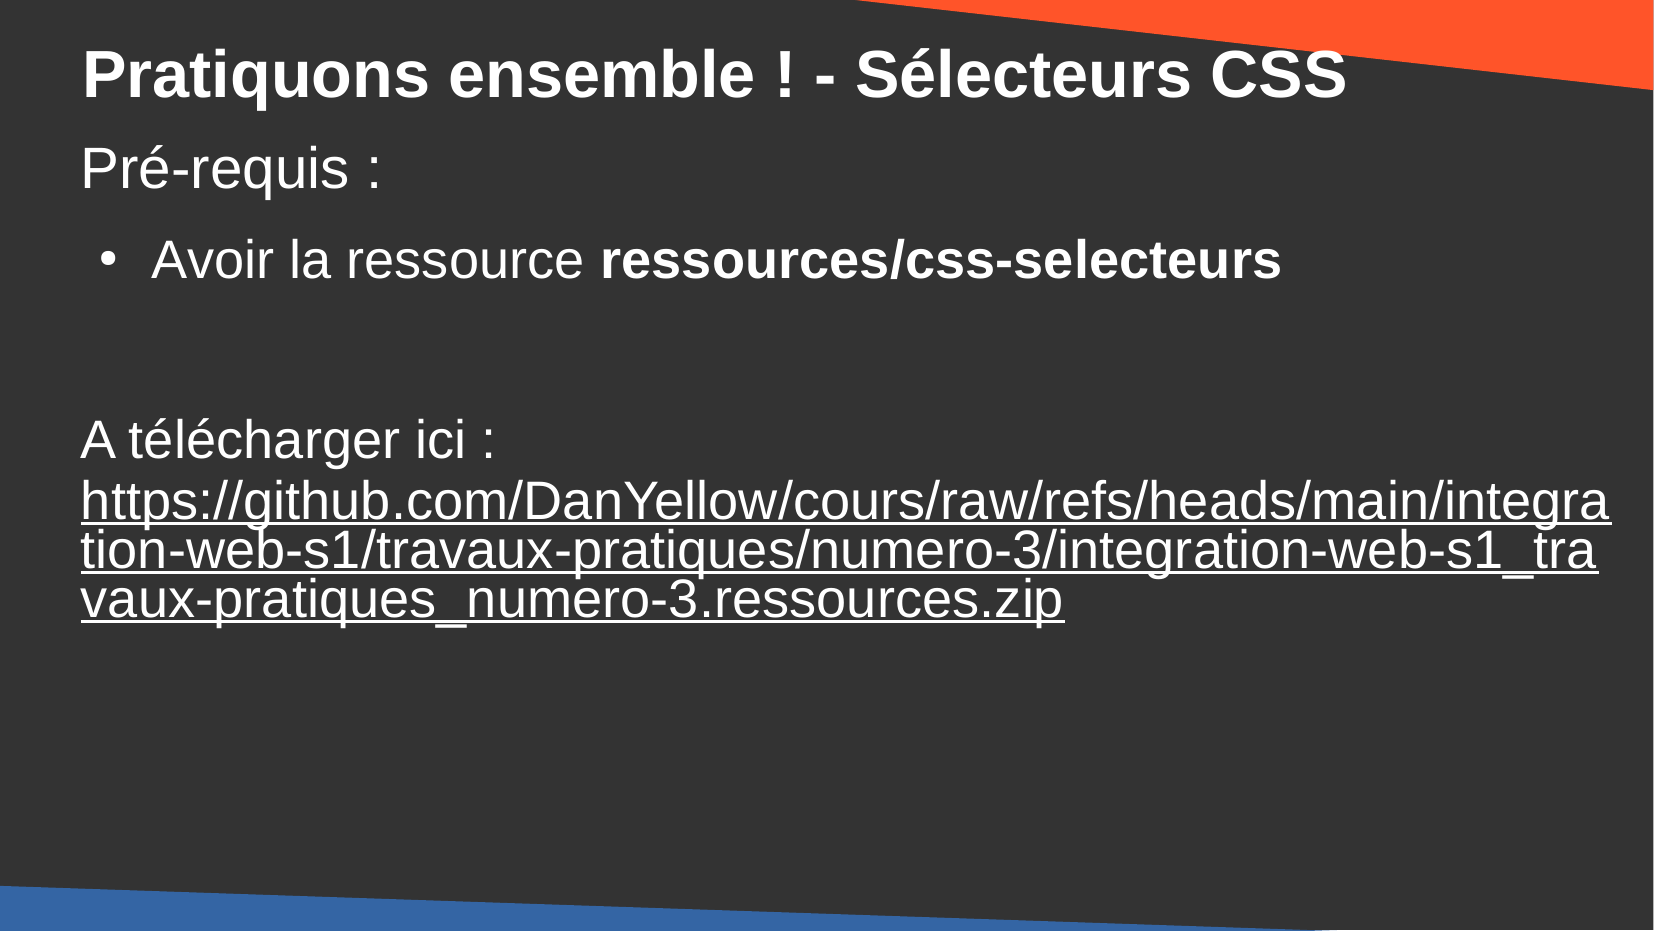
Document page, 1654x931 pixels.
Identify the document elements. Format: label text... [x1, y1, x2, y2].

list Pré-requis : Avoir la ressource ressources/css-selecteurs A télécharger ici : https://github.com/DanYellow/cours/raw/refs/heads/main/integration-web-s1/travaux-pratiques/numero-3/integration-web-s1_travaux-pratiques_numero-3.ressources.zip [80, 135, 1620, 721]
title Pratiquons ensemble ! - Sélecteurs CSS [82, 37, 1571, 114]
text_box [855, 0, 1654, 91]
text_box [0, 885, 1337, 931]
